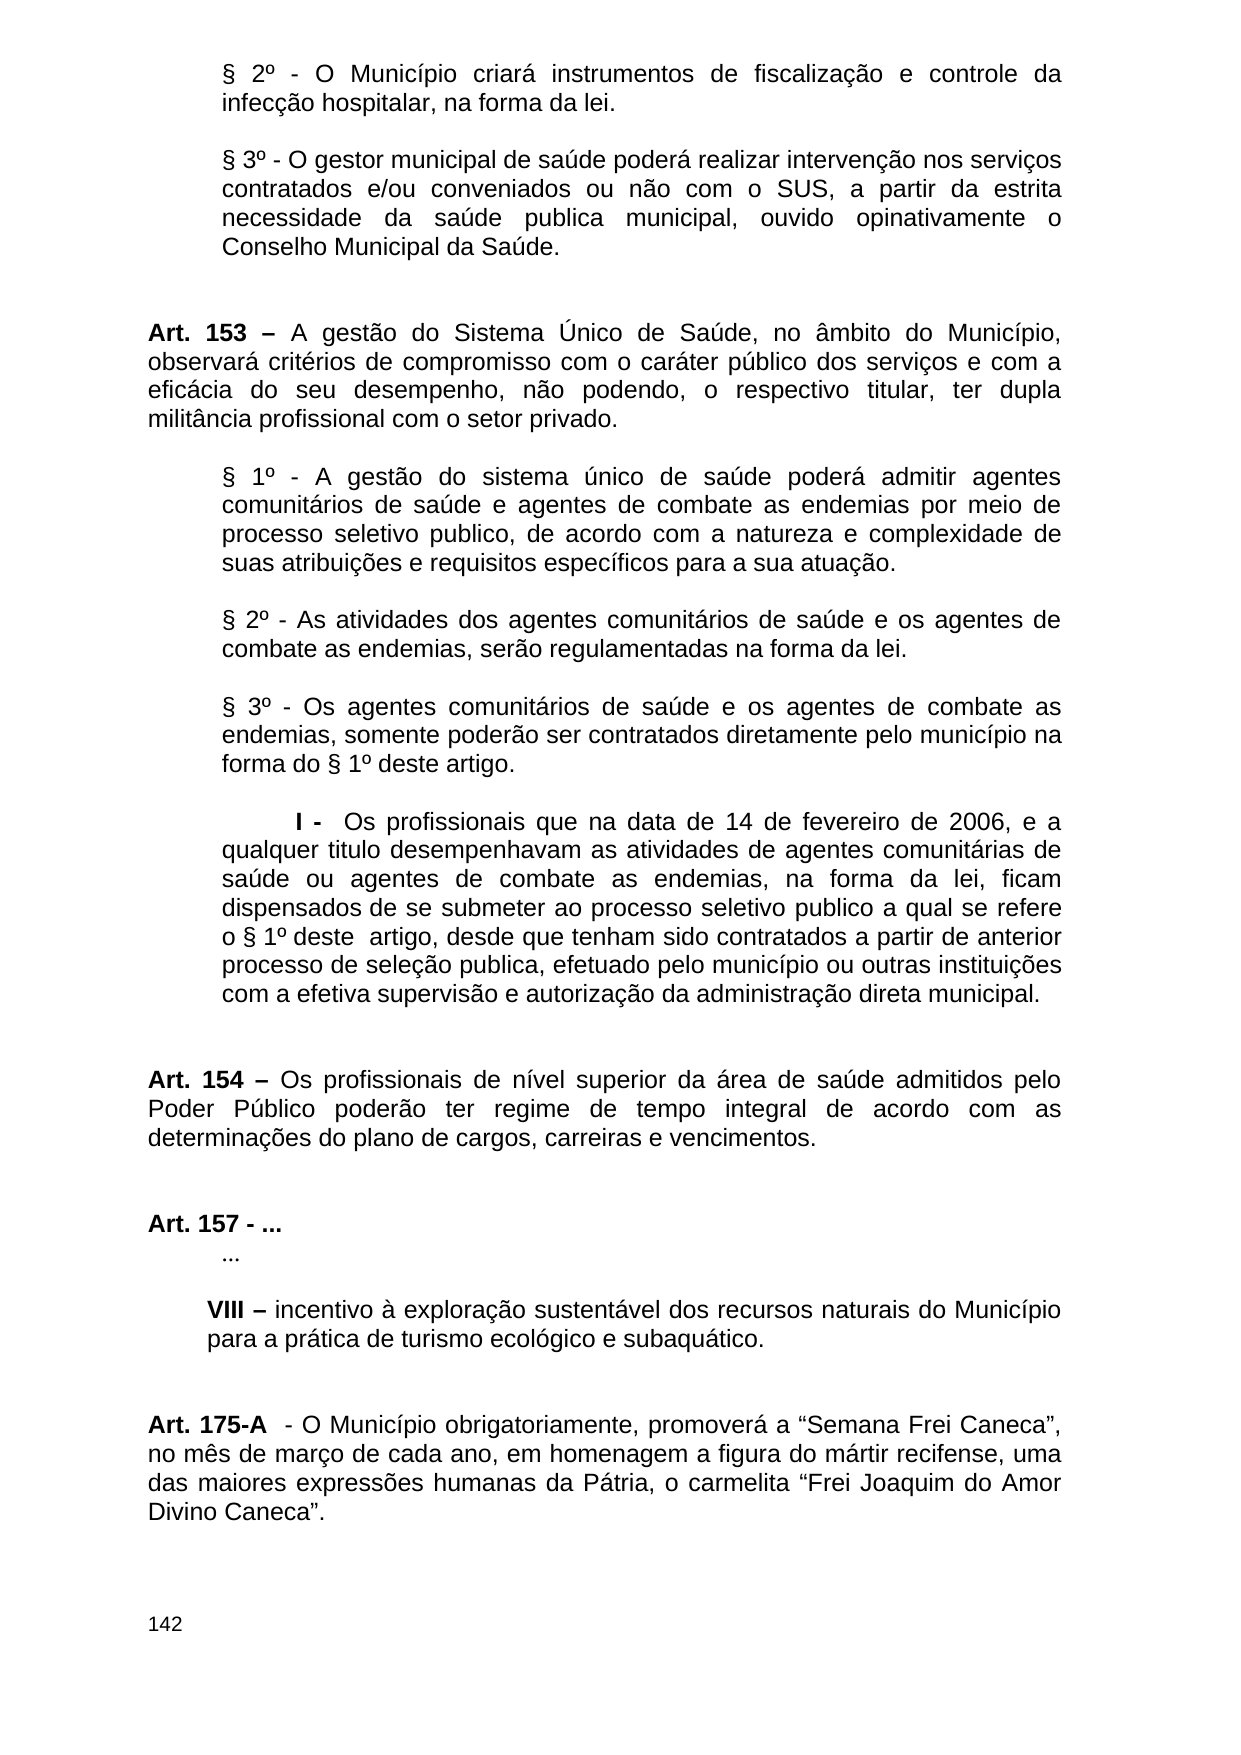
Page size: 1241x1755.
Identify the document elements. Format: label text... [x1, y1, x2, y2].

text Art. 157 - ... [148, 1209, 1063, 1238]
text VIII – incentivo à exploração sustentável dos recursos naturais do Município para a prática de turismo ecológico e subaquático. [207, 1295, 1063, 1353]
text § 2º - As atividades dos agentes comunitários de saúde e os agentes de combate as endemias, serão regulamentadas na forma da lei. [222, 605, 1063, 663]
text Art. 154 – Os profissionais de nível superior da área de saúde admitidos pelo Poder Público poderão ter regime de tempo integral de acordo com as determinações do plano de cargos, carreiras e vencimentos. [148, 1065, 1063, 1152]
text § 3º - O gestor municipal de saúde poderá realizar intervenção nos serviços contratados e/ou conveniados ou não com o SUS, a partir da estrita necessidade da saúde publica municipal, ouvido opinativamente o Conselho Municipal da Saúde. [222, 145, 1063, 260]
text § 2º - O Município criará instrumentos de fiscalização e controle da infecção hospitalar, na forma da lei. [222, 59, 1063, 117]
text § 1º - A gestão do sistema único de saúde poderá admitir agentes comunitários de saúde e agentes de combate as endemias por meio de processo seletivo publico, de acordo com a natureza e complexidade de suas atribuições e requisitos específicos para a sua atuação. [222, 462, 1063, 577]
text I - Os profissionais que na data de 14 de fevereiro de 2006, e a qualquer titulo desempenhavam as atividades de agentes comunitárias de saúde ou agentes de combate as endemias, na forma da lei, ficam dispensados de se submeter ao processo seletivo publico a qual se refere o § 1º deste artigo, desde que tenham sido contratados a partir de anterior processo de seleção publica, efetuado pelo município ou outras instituições com a efetiva supervisão e autorização da administração direta municipal. [222, 807, 1063, 1008]
text § 3º - Os agentes comunitários de saúde e os agentes de combate as endemias, somente poderão ser contratados diretamente pelo município na forma do § 1º deste artigo. [222, 692, 1063, 778]
text ... [148, 1238, 1063, 1267]
text Art. 153 – A gestão do Sistema Único de Saúde, no âmbito do Município, observará critérios de compromisso com o caráter público dos serviços e com a eficácia do seu desempenho, não podendo, o respectivo titular, ter dupla militância profissional com o setor privado. [148, 318, 1063, 433]
text Art. 175-A - O Município obrigatoriamente, promoverá a “Semana Frei Caneca”, no mês de março de cada ano, em homenagem a figura do mártir recifense, uma das maiores expressões humanas da Pátria, o carmelita “Frei Joaquim do Amor Divino Caneca”. [148, 1410, 1063, 1525]
